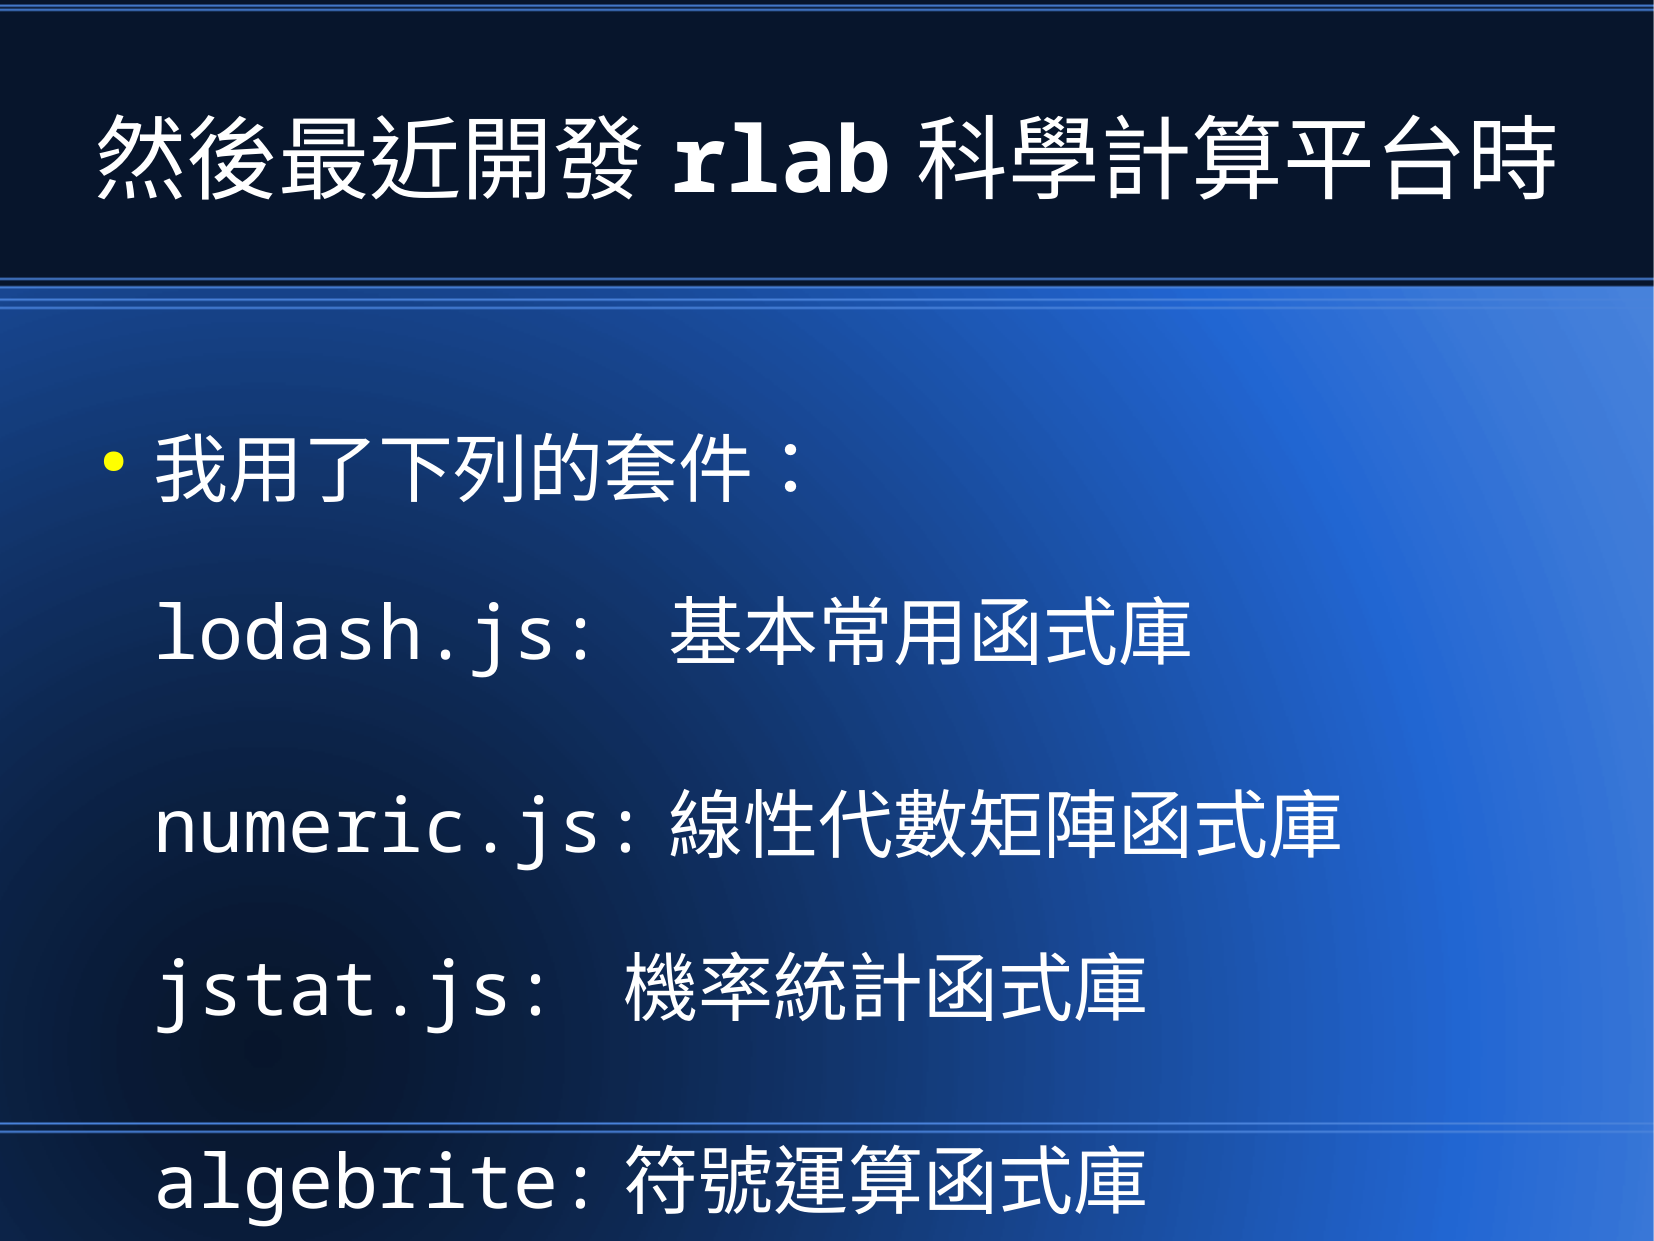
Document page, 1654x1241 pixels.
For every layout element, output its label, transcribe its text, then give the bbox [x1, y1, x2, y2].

list 我用了下列的套件： lodash.js: 基本常用函式庫 numeric.js:線性代數矩陣函式庫 jstat.js: 機率統計函式庫 algebrite:符號運算函式庫 [82, 355, 1571, 1241]
title 然後最近開發rlab科學計算平台時 [82, 49, 1571, 257]
picture [0, 0, 1654, 1241]
